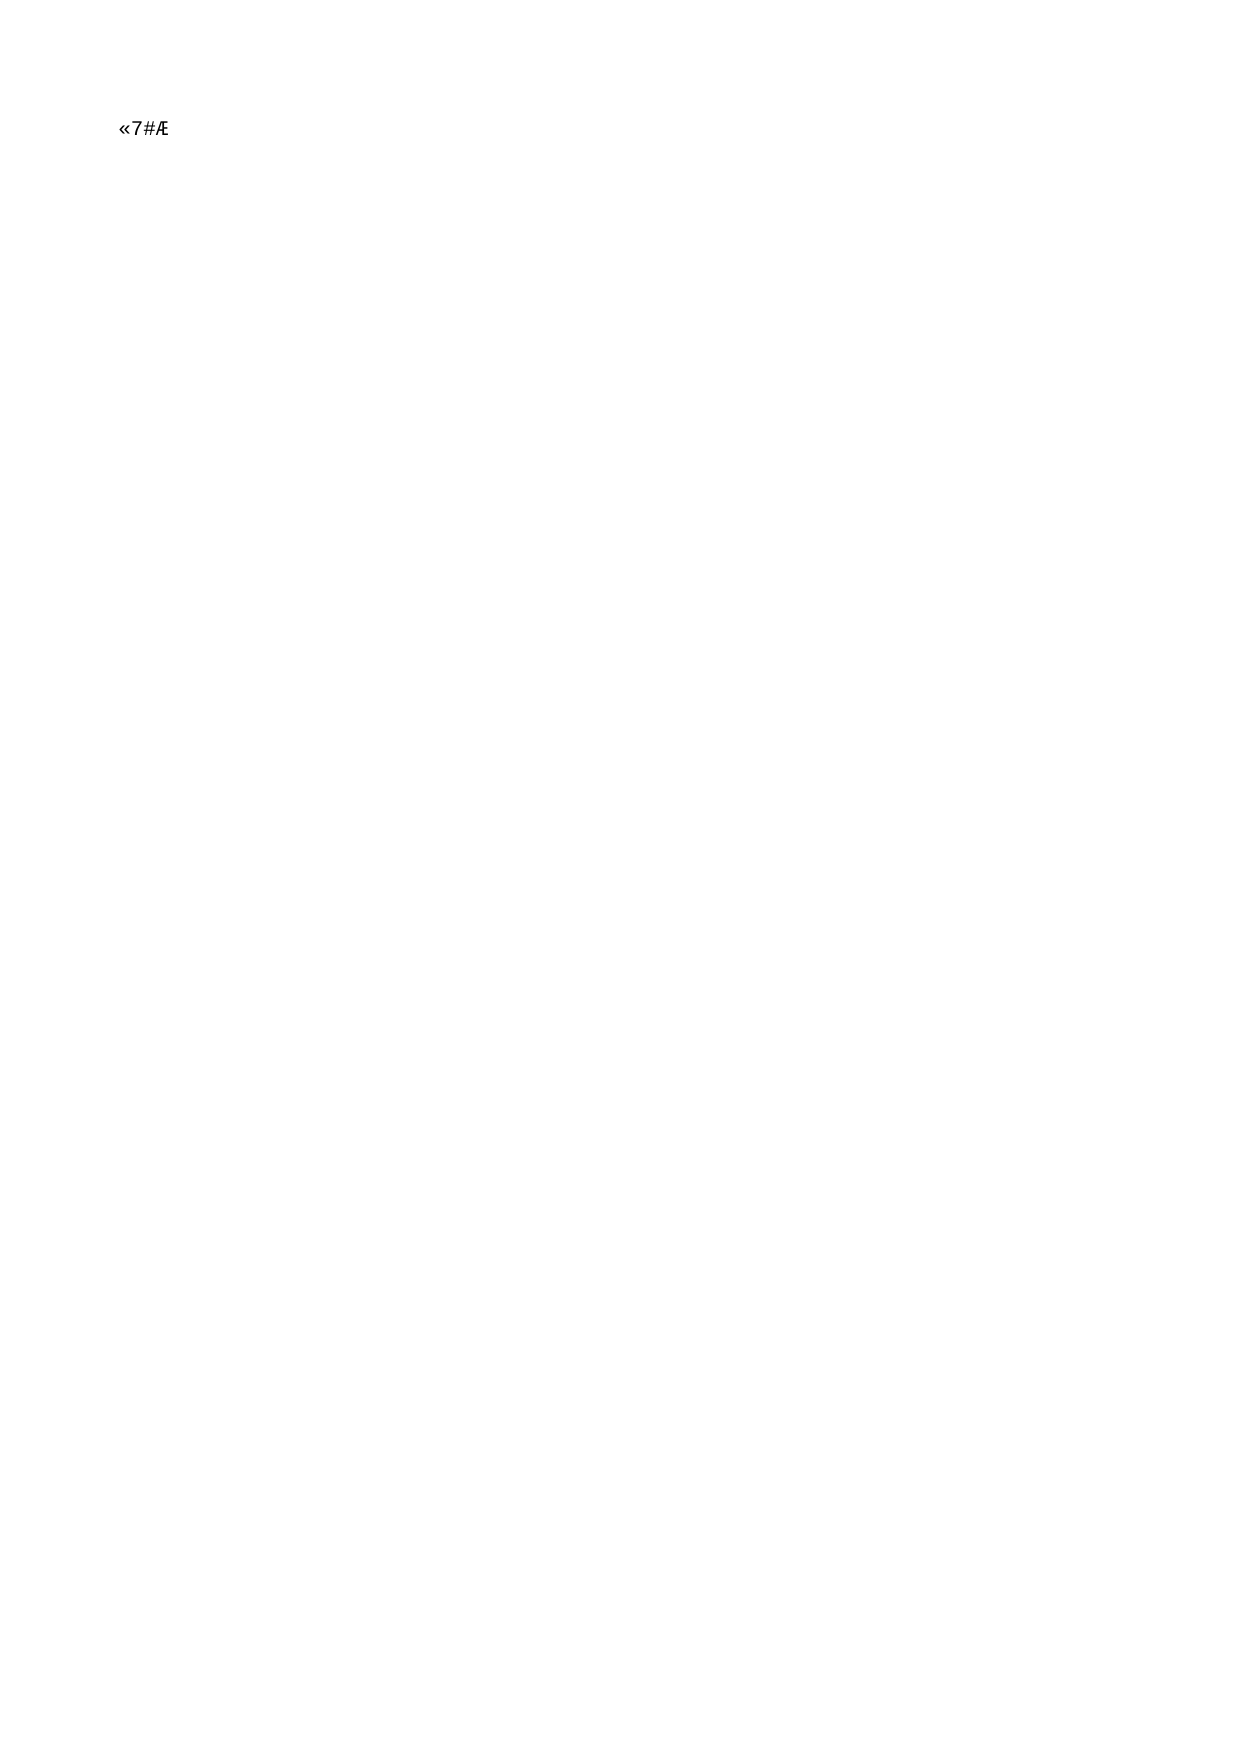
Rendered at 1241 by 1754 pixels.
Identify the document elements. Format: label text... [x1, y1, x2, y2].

text «7#Æ [118, 118, 1122, 142]
